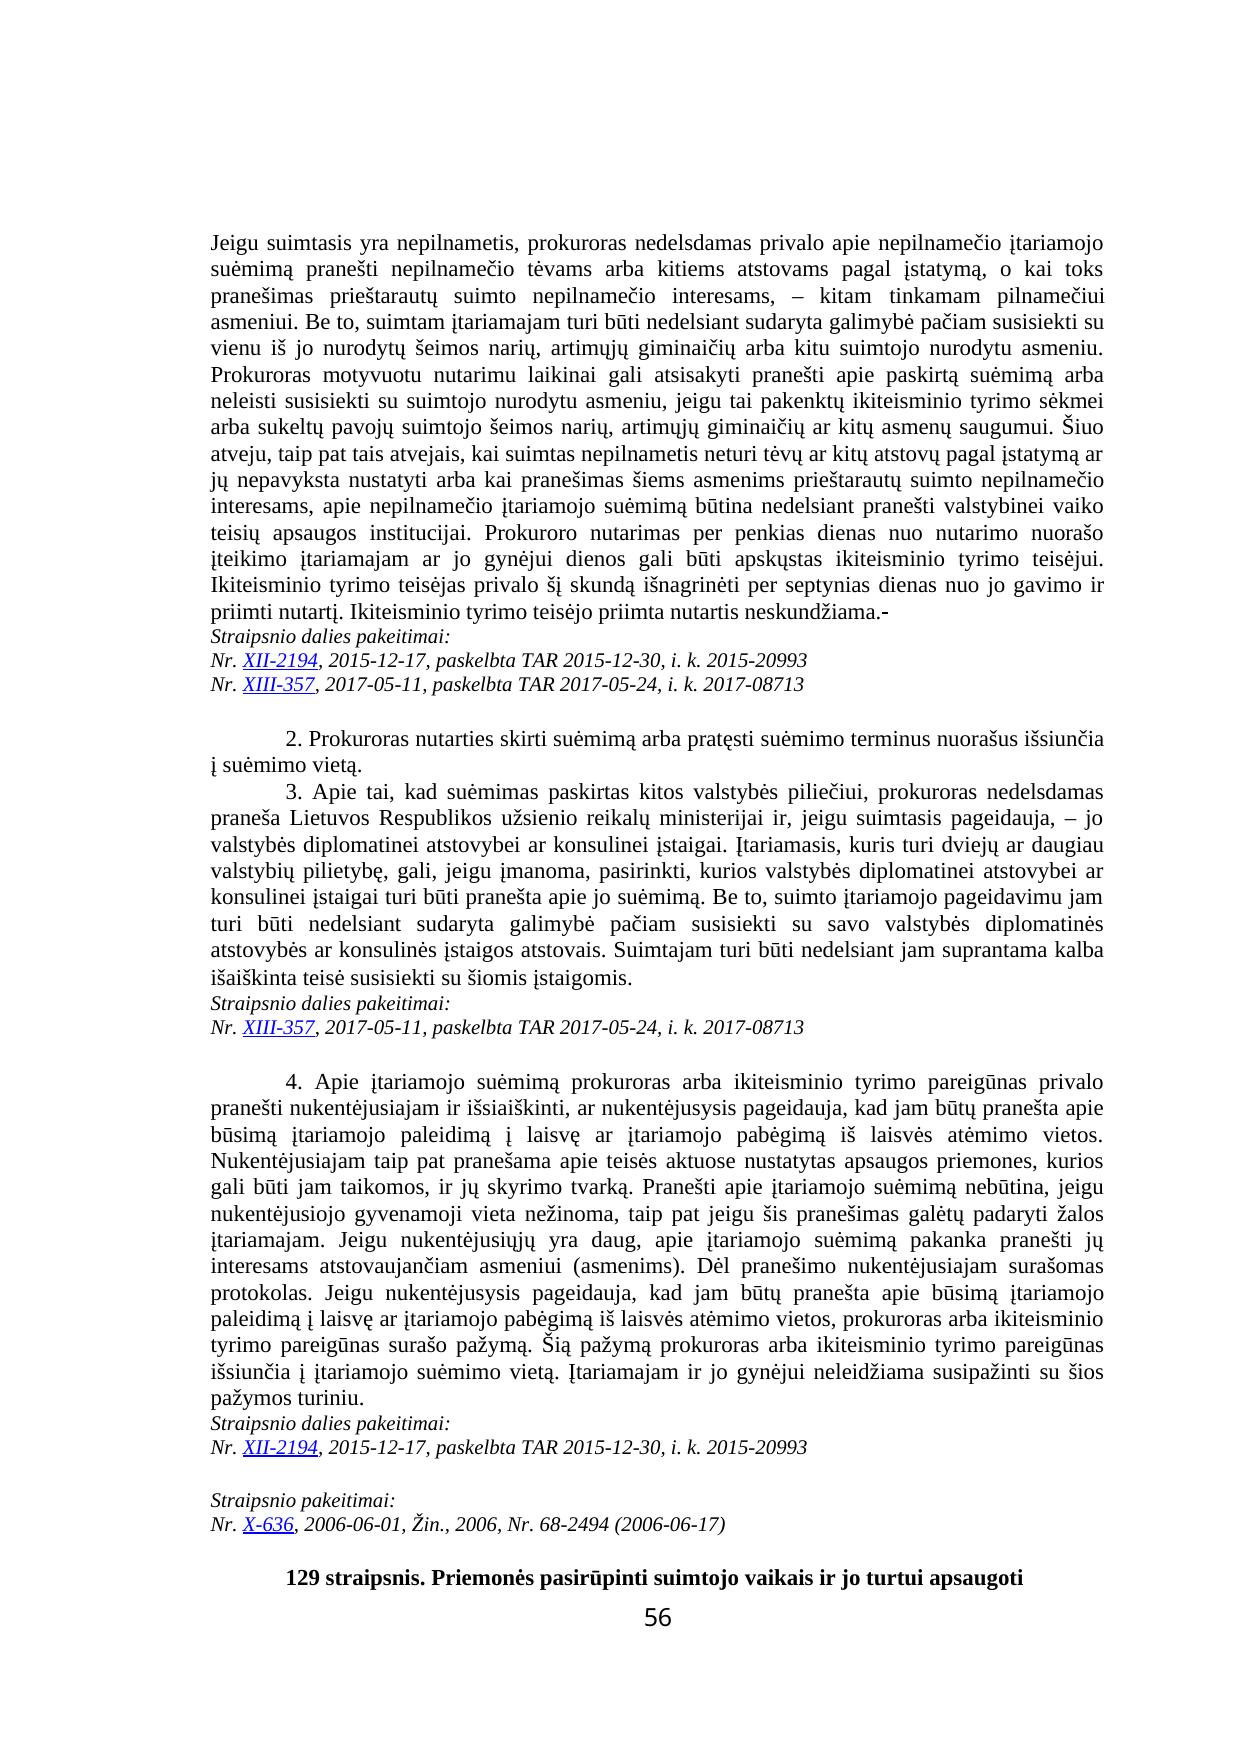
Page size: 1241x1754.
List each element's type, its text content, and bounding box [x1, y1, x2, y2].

text Straipsnio dalies pakeitimai: [210, 1411, 1105, 1435]
text 2. Prokuroras nutarties skirti suėmimą arba pratęsti suėmimo terminus nuorašus išsiunčia į suėmimo vietą. [210, 725, 1105, 778]
text Nr. XIII-357, 2017-05-11, paskelbta TAR 2017-05-24, i. k. 2017-08713 [210, 1015, 1105, 1039]
text Straipsnio dalies pakeitimai: [210, 991, 1105, 1015]
text 129 straipsnis. Priemonės pasirūpinti suimtojo vaikais ir jo turtui apsaugoti [210, 1564, 1105, 1591]
text Nr. XII-2194, 2015-12-17, paskelbta TAR 2015-12-30, i. k. 2015-20993 [210, 1435, 1105, 1459]
text Straipsnio dalies pakeitimai: [210, 624, 1105, 648]
text Nr. X-636, 2006-06-01, Žin., 2006, Nr. 68-2494 (2006-06-17) [210, 1512, 1105, 1536]
text 4. Apie įtariamojo suėmimą prokuroras arba ikiteisminio tyrimo pareigūnas privalo pranešti nukentėjusiajam ir išsiaiškinti, ar nukentėjusysis pageidauja, kad jam būtų pranešta apie būsimą įtariamojo paleidimą į laisvę ar įtariamojo pabėgimą iš laisvės atėmimo vietos. Nukentėjusiajam taip pat pranešama apie teisės aktuose nustatytas apsaugos priemones, kurios gali būti jam taikomos, ir jų skyrimo tvarką. Pranešti apie įtariamojo suėmimą nebūtina, jeigu nukentėjusiojo gyvenamoji vieta nežinoma, taip pat jeigu šis pranešimas galėtų padaryti žalos įtariamajam. Jeigu nukentėjusiųjų yra daug, apie įtariamojo suėmimą pakanka pranešti jų interesams atstovaujančiam asmeniui (asmenims). Dėl pranešimo nukentėjusiajam surašomas protokolas. Jeigu nukentėjusysis pageidauja, kad jam būtų pranešta apie būsimą įtariamojo paleidimą į laisvę ar įtariamojo pabėgimą iš laisvės atėmimo vietos, prokuroras arba ikiteisminio tyrimo pareigūnas surašo pažymą. Šią pažymą prokuroras arba ikiteisminio tyrimo pareigūnas išsiunčia į įtariamojo suėmimo vietą. Įtariamajam ir jo gynėjui neleidžiama susipažinti su šios pažymos turiniu. [210, 1068, 1105, 1411]
text Nr. XIII-357, 2017-05-11, paskelbta TAR 2017-05-24, i. k. 2017-08713 [210, 672, 1105, 696]
text Straipsnio pakeitimai: [210, 1487, 1105, 1512]
text Nr. XII-2194, 2015-12-17, paskelbta TAR 2015-12-30, i. k. 2015-20993 [210, 648, 1105, 672]
text Jeigu suimtasis yra nepilnametis, prokuroras nedelsdamas privalo apie nepilnamečio įtariamojo suėmimą pranešti nepilnamečio tėvams arba kitiems atstovams pagal įstatymą, o kai toks pranešimas prieštarautų suimto nepilnamečio interesams, – kitam tinkamam pilnamečiui asmeniui. Be to, suimtam įtariamajam turi būti nedelsiant sudaryta galimybė pačiam susisiekti su vienu iš jo nurodytų šeimos narių, artimųjų giminaičių arba kitu suimtojo nurodytu asmeniu. Prokuroras motyvuotu nutarimu laikinai gali atsisakyti pranešti apie paskirtą suėmimą arba neleisti susisiekti su suimtojo nurodytu asmeniu, jeigu tai pakenktų ikiteisminio tyrimo sėkmei arba sukeltų pavojų suimtojo šeimos narių, artimųjų giminaičių ar kitų asmenų saugumui. Šiuo atveju, taip pat tais atvejais, kai suimtas nepilnametis neturi tėvų ar kitų atstovų pagal įstatymą ar jų nepavyksta nustatyti arba kai pranešimas šiems asmenims prieštarautų suimto nepilnamečio interesams, apie nepilnamečio įtariamojo suėmimą būtina nedelsiant pranešti valstybinei vaiko teisių apsaugos institucijai. Prokuroro nutarimas per penkias dienas nuo nutarimo nuorašo įteikimo įtariamajam ar jo gynėjui dienos gali būti apskųstas ikiteisminio tyrimo teisėjui. Ikiteisminio tyrimo teisėjas privalo šį skundą išnagrinėti per septynias dienas nuo jo gavimo ir priimti nutartį. Ikiteisminio tyrimo teisėjo priimta nutartis neskundžiama. [210, 229, 1105, 624]
text 3. Apie tai, kad suėmimas paskirtas kitos valstybės piliečiui, prokuroras nedelsdamas praneša Lietuvos Respublikos užsienio reikalų ministerijai ir, jeigu suimtasis pageidauja, – jo valstybės diplomatinei atstovybei ar konsulinei įstaigai. Įtariamasis, kuris turi dviejų ar daugiau valstybių pilietybę, gali, jeigu įmanoma, pasirinkti, kurios valstybės diplomatinei atstovybei ar konsulinei įstaigai turi būti pranešta apie jo suėmimą. Be to, suimto įtariamojo pageidavimu jam turi būti nedelsiant sudaryta galimybė pačiam susisiekti su savo valstybės diplomatinės atstovybės ar konsulinės įstaigos atstovais. Suimtajam turi būti nedelsiant jam suprantama kalba išaiškinta teisė susisiekti su šiomis įstaigomis. [210, 778, 1105, 991]
